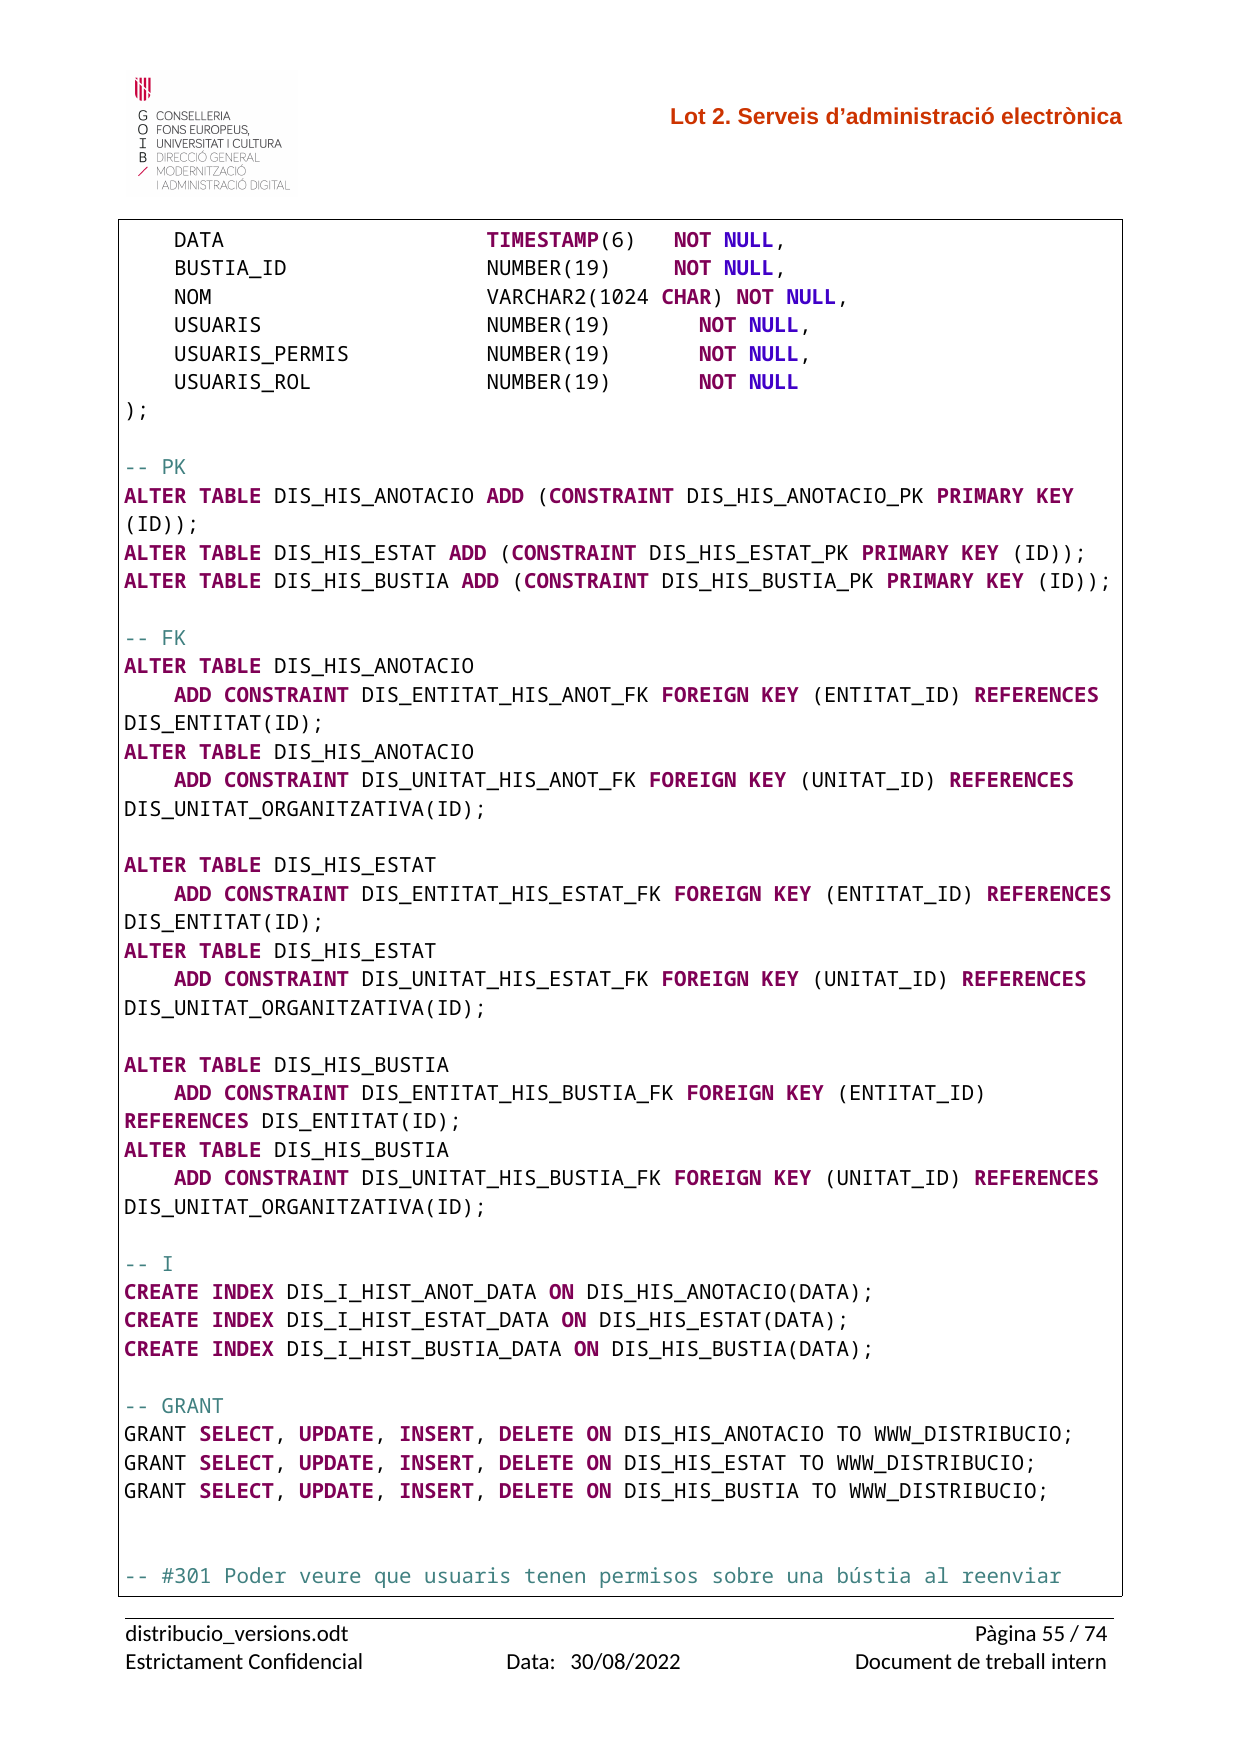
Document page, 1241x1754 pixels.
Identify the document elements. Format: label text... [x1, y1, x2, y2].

table_header DATA TIMESTAMP(6) NOT NULL, BUSTIA_ID NUMBER(19) NOT NULL, NOM VARCHAR2(1024 CHAR) NOT NULL, USUARIS NUMBER(19) NOT NULL, USUARIS_PERMIS NUMBER(19) NOT NULL, USUARIS_ROL NUMBER(19) NOT NULL ); -- PK ALTER TABLE DIS_HIS_ANOTACIO ADD (CONSTRAINT DIS_HIS_ANOTACIO_PK PRIMARY KEY (ID)); ALTER TABLE DIS_HIS_ESTAT ADD (CONSTRAINT DIS_HIS_ESTAT_PK PRIMARY KEY (ID)); ALTER TABLE DIS_HIS_BUSTIA ADD (CONSTRAINT DIS_HIS_BUSTIA_PK PRIMARY KEY (ID)); -- FK ALTER TABLE DIS_HIS_ANOTACIO ADD CONSTRAINT DIS_ENTITAT_HIS_ANOT_FK FOREIGN KEY (ENTITAT_ID) REFERENCES DIS_ENTITAT(ID); ALTER TABLE DIS_HIS_ANOTACIO ADD CONSTRAINT DIS_UNITAT_HIS_ANOT_FK FOREIGN KEY (UNITAT_ID) REFERENCES DIS_UNITAT_ORGANITZATIVA(ID); ALTER TABLE DIS_HIS_ESTAT ADD CONSTRAINT DIS_ENTITAT_HIS_ESTAT_FK FOREIGN KEY (ENTITAT_ID) REFERENCES DIS_ENTITAT(ID); ALTER TABLE DIS_HIS_ESTAT ADD CONSTRAINT DIS_UNITAT_HIS_ESTAT_FK FOREIGN KEY (UNITAT_ID) REFERENCES DIS_UNITAT_ORGANITZATIVA(ID); ALTER TABLE DIS_HIS_BUSTIA ADD CONSTRAINT DIS_ENTITAT_HIS_BUSTIA_FK FOREIGN KEY (ENTITAT_ID) REFERENCES DIS_ENTITAT(ID); ALTER TABLE DIS_HIS_BUSTIA ADD CONSTRAINT DIS_UNITAT_HIS_BUSTIA_FK FOREIGN KEY (UNITAT_ID) REFERENCES DIS_UNITAT_ORGANITZATIVA(ID); -- I CREATE INDEX DIS_I_HIST_ANOT_DATA ON DIS_HIS_ANOTACIO(DATA); CREATE INDEX DIS_I_HIST_ESTAT_DATA ON DIS_HIS_ESTAT(DATA); CREATE INDEX DIS_I_HIST_BUSTIA_DATA ON DIS_HIS_BUSTIA(DATA); -- GRANT GRANT SELECT, UPDATE, INSERT, DELETE ON DIS_HIS_ANOTACIO TO WWW_DISTRIBUCIO; GRANT SELECT, UPDATE, INSERT, DELETE ON DIS_HIS_ESTAT TO WWW_DISTRIBUCIO; GRANT SELECT, UPDATE, INSERT, DELETE ON DIS_HIS_BUSTIA TO WWW_DISTRIBUCIO; -- #301 Poder veure que usuaris tenen permisos sobre una bústia al reenviar [119, 220, 1122, 1596]
picture [126, 70, 299, 197]
